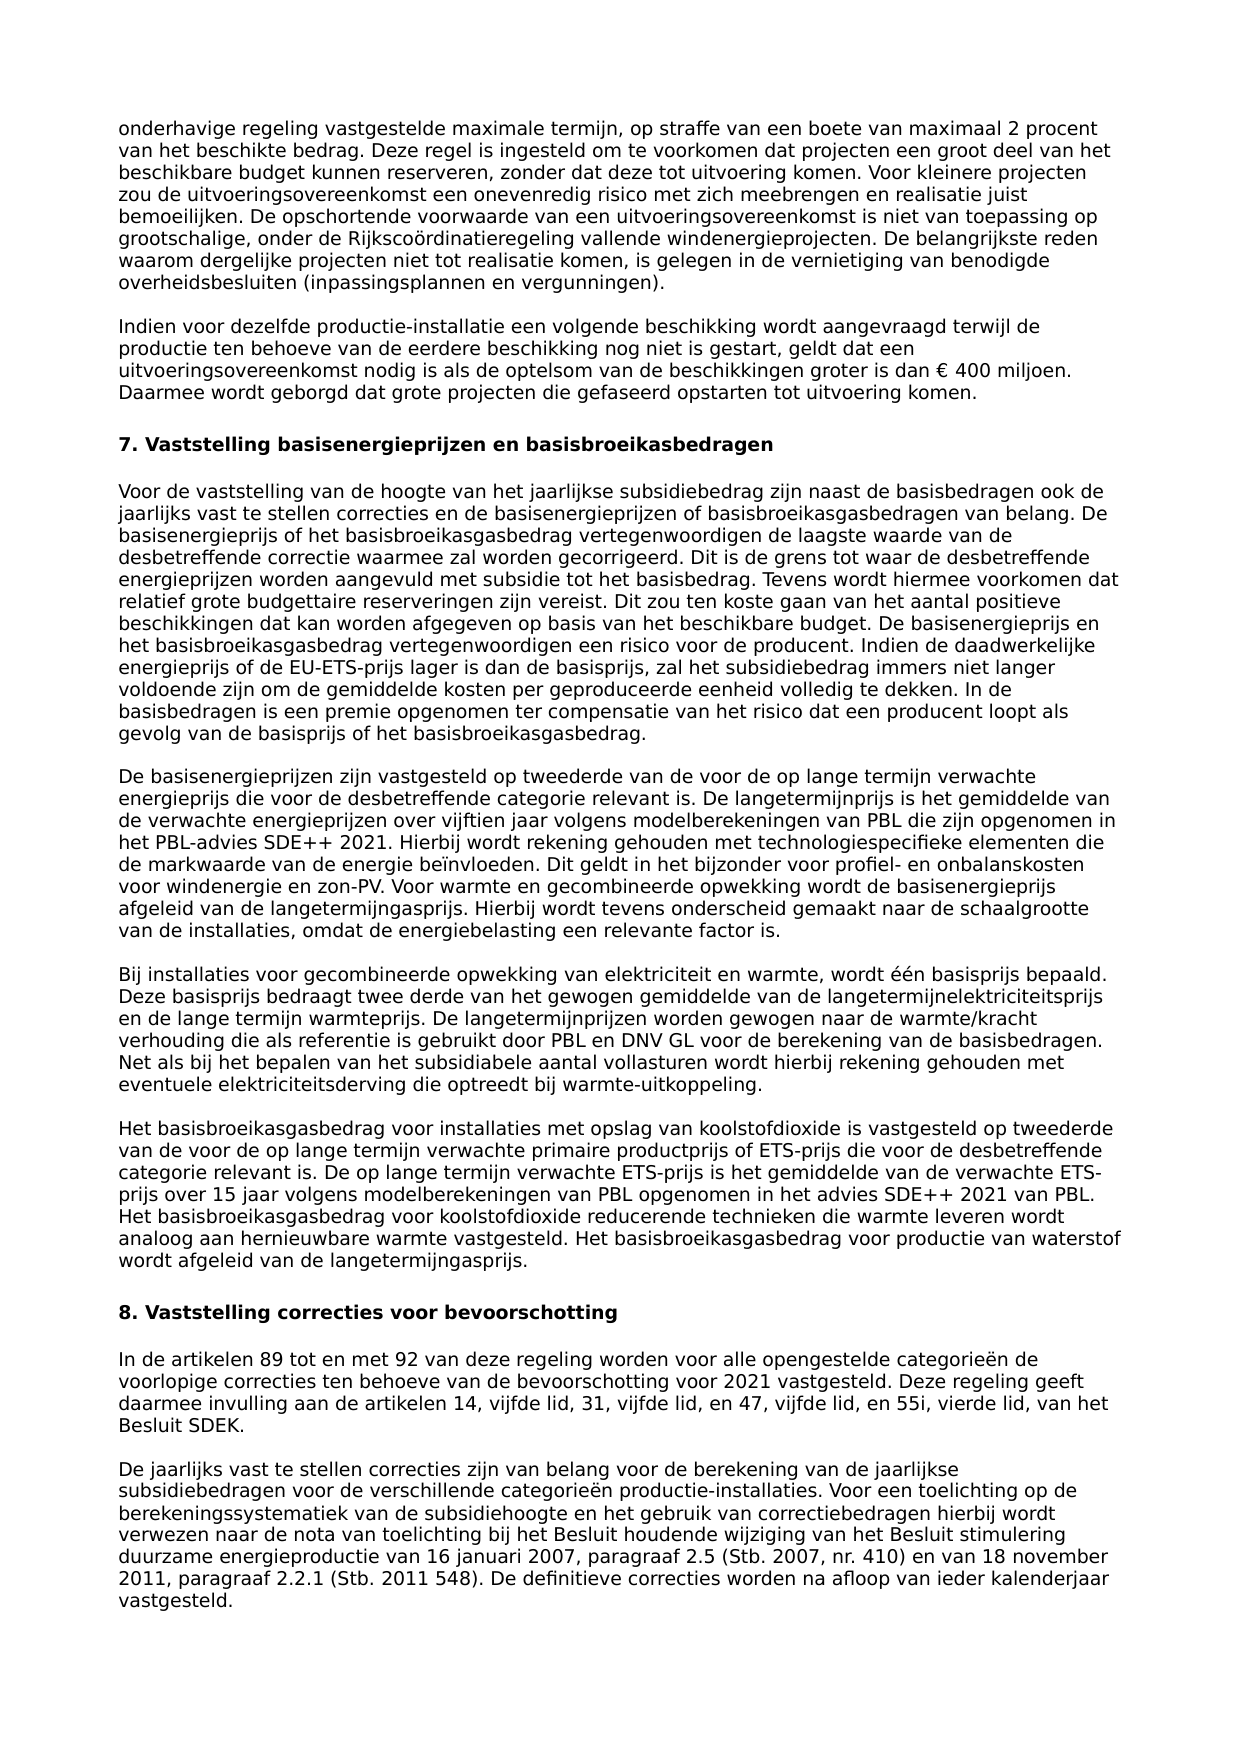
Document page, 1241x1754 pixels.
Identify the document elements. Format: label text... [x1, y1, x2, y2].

text Indien voor dezelfde productie-installatie een volgende beschikking wordt aangevraagd terwijl de productie ten behoeve van de eerdere beschikking nog niet is gestart, geldt dat een uitvoeringsovereenkomst nodig is als de optelsom van de beschikkingen groter is dan € 400 miljoen. Daarmee wordt geborgd dat grote projecten die gefaseerd opstarten tot uitvoering komen. [118, 316, 1122, 404]
subtitle 8. Vaststelling correcties voor bevoorschotting [118, 1302, 1122, 1324]
text onderhavige regeling vastgestelde maximale termijn, op straffe van een boete van maximaal 2 procent van het beschikte bedrag. Deze regel is ingesteld om te voorkomen dat projecten een groot deel van het beschikbare budget kunnen reserveren, zonder dat deze tot uitvoering komen. Voor kleinere projecten zou de uitvoeringsovereenkomst een onevenredig risico met zich meebrengen en realisatie juist bemoeilijken. De opschortende voorwaarde van een uitvoeringsovereenkomst is niet van toepassing op grootschalige, onder de Rijkscoördinatieregeling vallende windenergieprojecten. De belangrijkste reden waarom dergelijke projecten niet tot realisatie komen, is gelegen in de vernietiging van benodigde overheidsbesluiten (inpassingsplannen en vergunningen). [118, 118, 1122, 294]
text Voor de vaststelling van de hoogte van het jaarlijkse subsidiebedrag zijn naast de basisbedragen ook de jaarlijks vast te stellen correcties en de basisenergieprijzen of basisbroeikasgasbedragen van belang. De basisenergieprijs of het basisbroeikasgasbedrag vertegenwoordigen de laagste waarde van de desbetreffende correctie waarmee zal worden gecorrigeerd. Dit is de grens tot waar de desbetreffende energieprijzen worden aangevuld met subsidie tot het basisbedrag. Tevens wordt hiermee voorkomen dat relatief grote budgettaire reserveringen zijn vereist. Dit zou ten koste gaan van het aantal positieve beschikkingen dat kan worden afgegeven op basis van het beschikbare budget. De basisenergieprijs en het basisbroeikasgasbedrag vertegenwoordigen een risico voor de producent. Indien de daadwerkelijke energieprijs of de EU-ETS-prijs lager is dan de basisprijs, zal het subsidiebedrag immers niet langer voldoende zijn om de gemiddelde kosten per geproduceerde eenheid volledig te dekken. In de basisbedragen is een premie opgenomen ter compensatie van het risico dat een producent loopt als gevolg van de basisprijs of het basisbroeikasgasbedrag. [118, 481, 1122, 744]
text In de artikelen 89 tot en met 92 van deze regeling worden voor alle opengestelde categorieën de voorlopige correcties ten behoeve van de bevoorschotting voor 2021 vastgesteld. Deze regeling geeft daarmee invulling aan de artikelen 14, vijfde lid, 31, vijfde lid, en 47, vijfde lid, en 55i, vierde lid, van het Besluit SDEK. [118, 1349, 1122, 1437]
text De jaarlijks vast te stellen correcties zijn van belang voor de berekening van de jaarlijkse subsidiebedragen voor de verschillende categorieën productie-installaties. Voor een toelichting op de berekeningssystematiek van de subsidiehoogte en het gebruik van correctiebedragen hierbij wordt verwezen naar de nota van toelichting bij het Besluit houdende wijziging van het Besluit stimulering duurzame energieproductie van 16 januari 2007, paragraaf 2.5 (Stb. 2007, nr. 410) en van 18 november 2011, paragraaf 2.2.1 (Stb. 2011 548). De definitieve correcties worden na afloop van ieder kalenderjaar vastgesteld. [118, 1458, 1122, 1612]
subtitle 7. Vaststelling basisenergieprijzen en basisbroeikasbedragen [118, 434, 1122, 456]
text Het basisbroeikasgasbedrag voor installaties met opslag van koolstofdioxide is vastgesteld op tweederde van de voor de op lange termijn verwachte primaire productprijs of ETS-prijs die voor de desbetreffende categorie relevant is. De op lange termijn verwachte ETS-prijs is het gemiddelde van de verwachte ETS-prijs over 15 jaar volgens modelberekeningen van PBL opgenomen in het advies SDE++ 2021 van PBL. Het basisbroeikasgasbedrag voor koolstofdioxide reducerende technieken die warmte leveren wordt analoog aan hernieuwbare warmte vastgesteld. Het basisbroeikasgasbedrag voor productie van waterstof wordt afgeleid van de langetermijngasprijs. [118, 1118, 1122, 1272]
text Bij installaties voor gecombineerde opwekking van elektriciteit en warmte, wordt één basisprijs bepaald. Deze basisprijs bedraagt twee derde van het gewogen gemiddelde van de langetermijnelektriciteitsprijs en de lange termijn warmteprijs. De langetermijnprijzen worden gewogen naar de warmte/kracht verhouding die als referentie is gebruikt door PBL en DNV GL voor de berekening van de basisbedragen. Net als bij het bepalen van het subsidiabele aantal vollasturen wordt hierbij rekening gehouden met eventuele elektriciteitsderving die optreedt bij warmte-uitkoppeling. [118, 964, 1122, 1096]
text De basisenergieprijzen zijn vastgesteld op tweederde van de voor de op lange termijn verwachte energieprijs die voor de desbetreffende categorie relevant is. De langetermijnprijs is het gemiddelde van de verwachte energieprijzen over vijftien jaar volgens modelberekeningen van PBL die zijn opgenomen in het PBL-advies SDE++ 2021. Hierbij wordt rekening gehouden met technologiespecifieke elementen die de markwaarde van de energie beïnvloeden. Dit geldt in het bijzonder voor profiel- en onbalanskosten voor windenergie en zon-PV. Voor warmte en gecombineerde opwekking wordt de basisenergieprijs afgeleid van de langetermijngasprijs. Hierbij wordt tevens onderscheid gemaakt naar de schaalgrootte van de installaties, omdat de energiebelasting een relevante factor is. [118, 766, 1122, 942]
